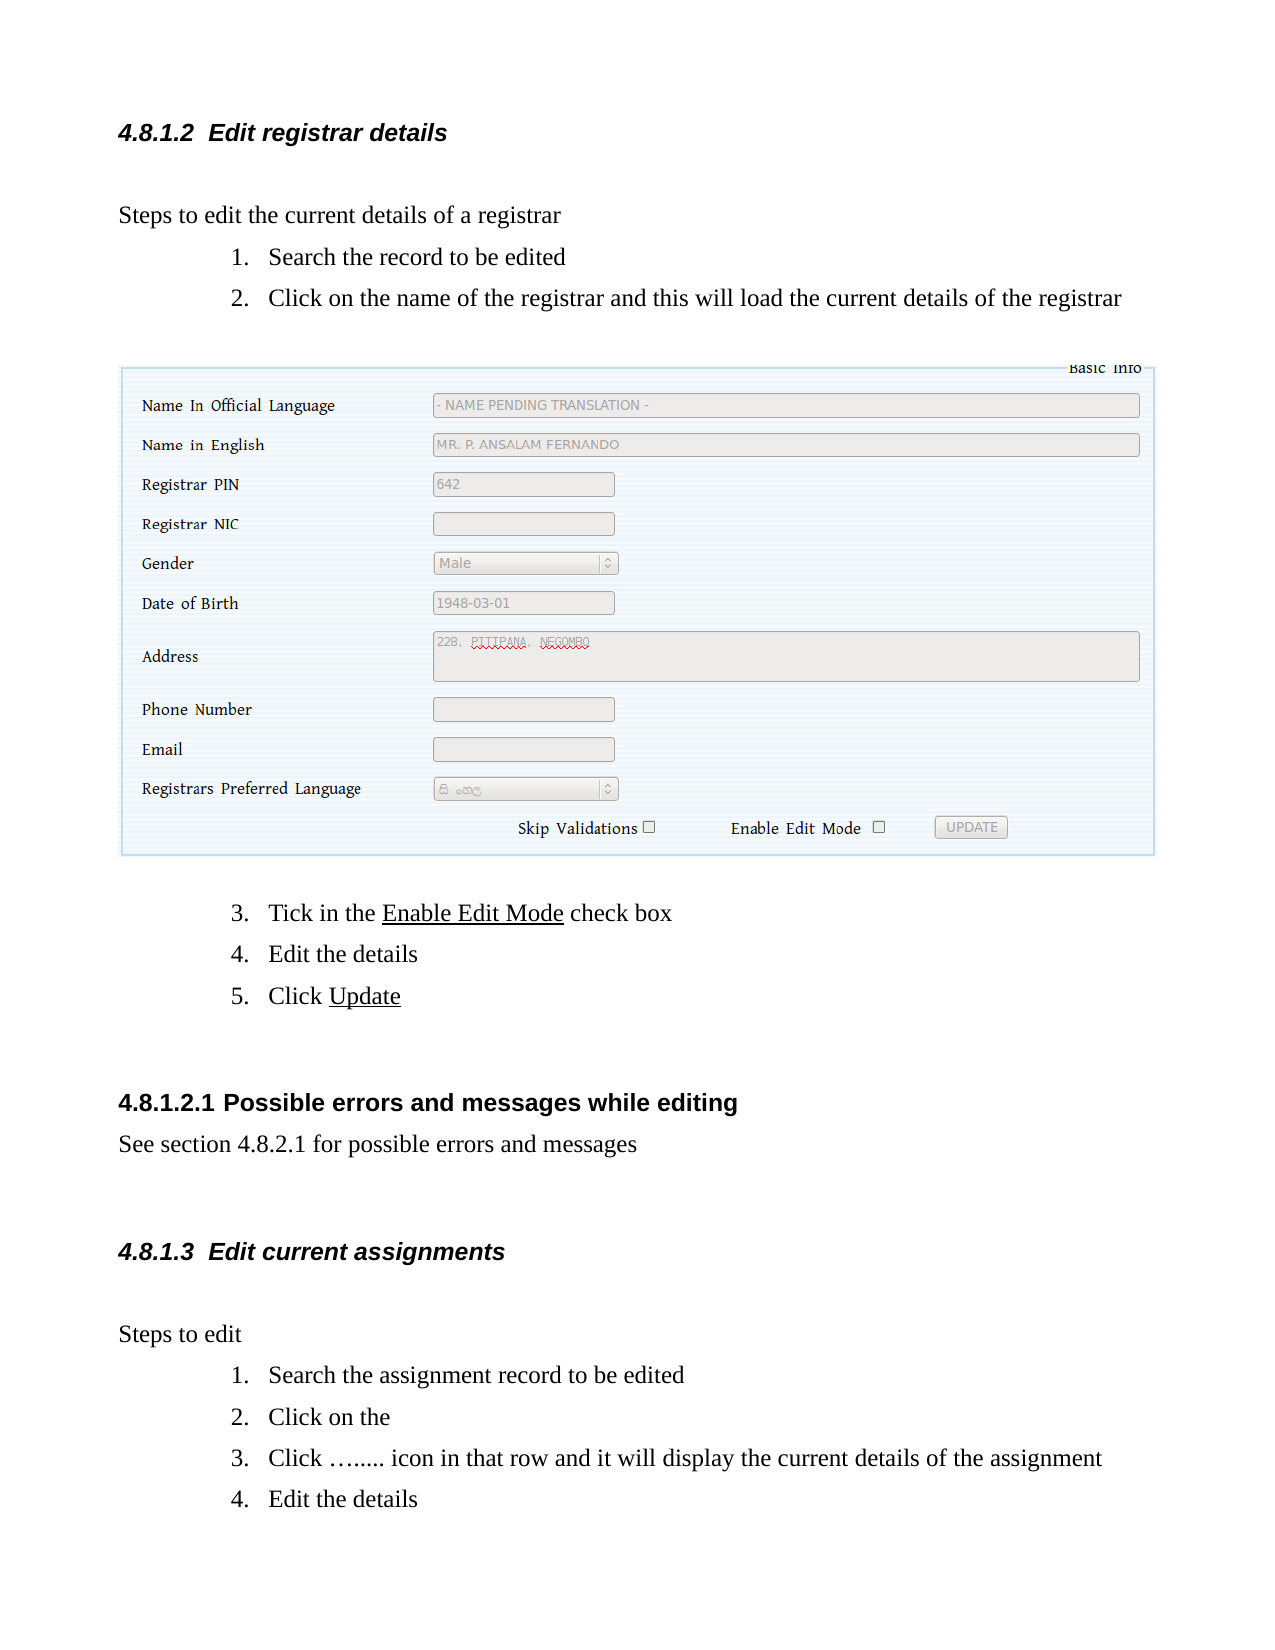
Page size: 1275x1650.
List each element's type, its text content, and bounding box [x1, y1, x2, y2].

list Search the assignment record to be edited [231, 1360, 1157, 1389]
list Edit the details [231, 1484, 1157, 1513]
text Steps to edit the current details of a registrar [118, 200, 1157, 229]
subtitle Possible errors and messages while editing [118, 1088, 1157, 1117]
list Click on the name of the registrar and this will load the current details of the registrar [231, 283, 1157, 312]
list Click Update [231, 981, 1157, 1009]
picture [118, 365, 1157, 857]
list Edit the details [231, 939, 1157, 968]
list Search the record to be edited [231, 242, 1157, 270]
list Click on the [231, 1402, 1157, 1430]
subtitle Edit registrar details [118, 118, 1157, 147]
text Steps to edit [118, 1319, 1157, 1348]
list Tick in the Enable Edit Mode check box [231, 898, 1157, 927]
subtitle Edit current assignments [118, 1237, 1157, 1265]
list Click …..... icon in that row and it will display the current details of the assignment [231, 1443, 1157, 1472]
text See section 4.8.2.1 for possible errors and messages [118, 1129, 1157, 1158]
